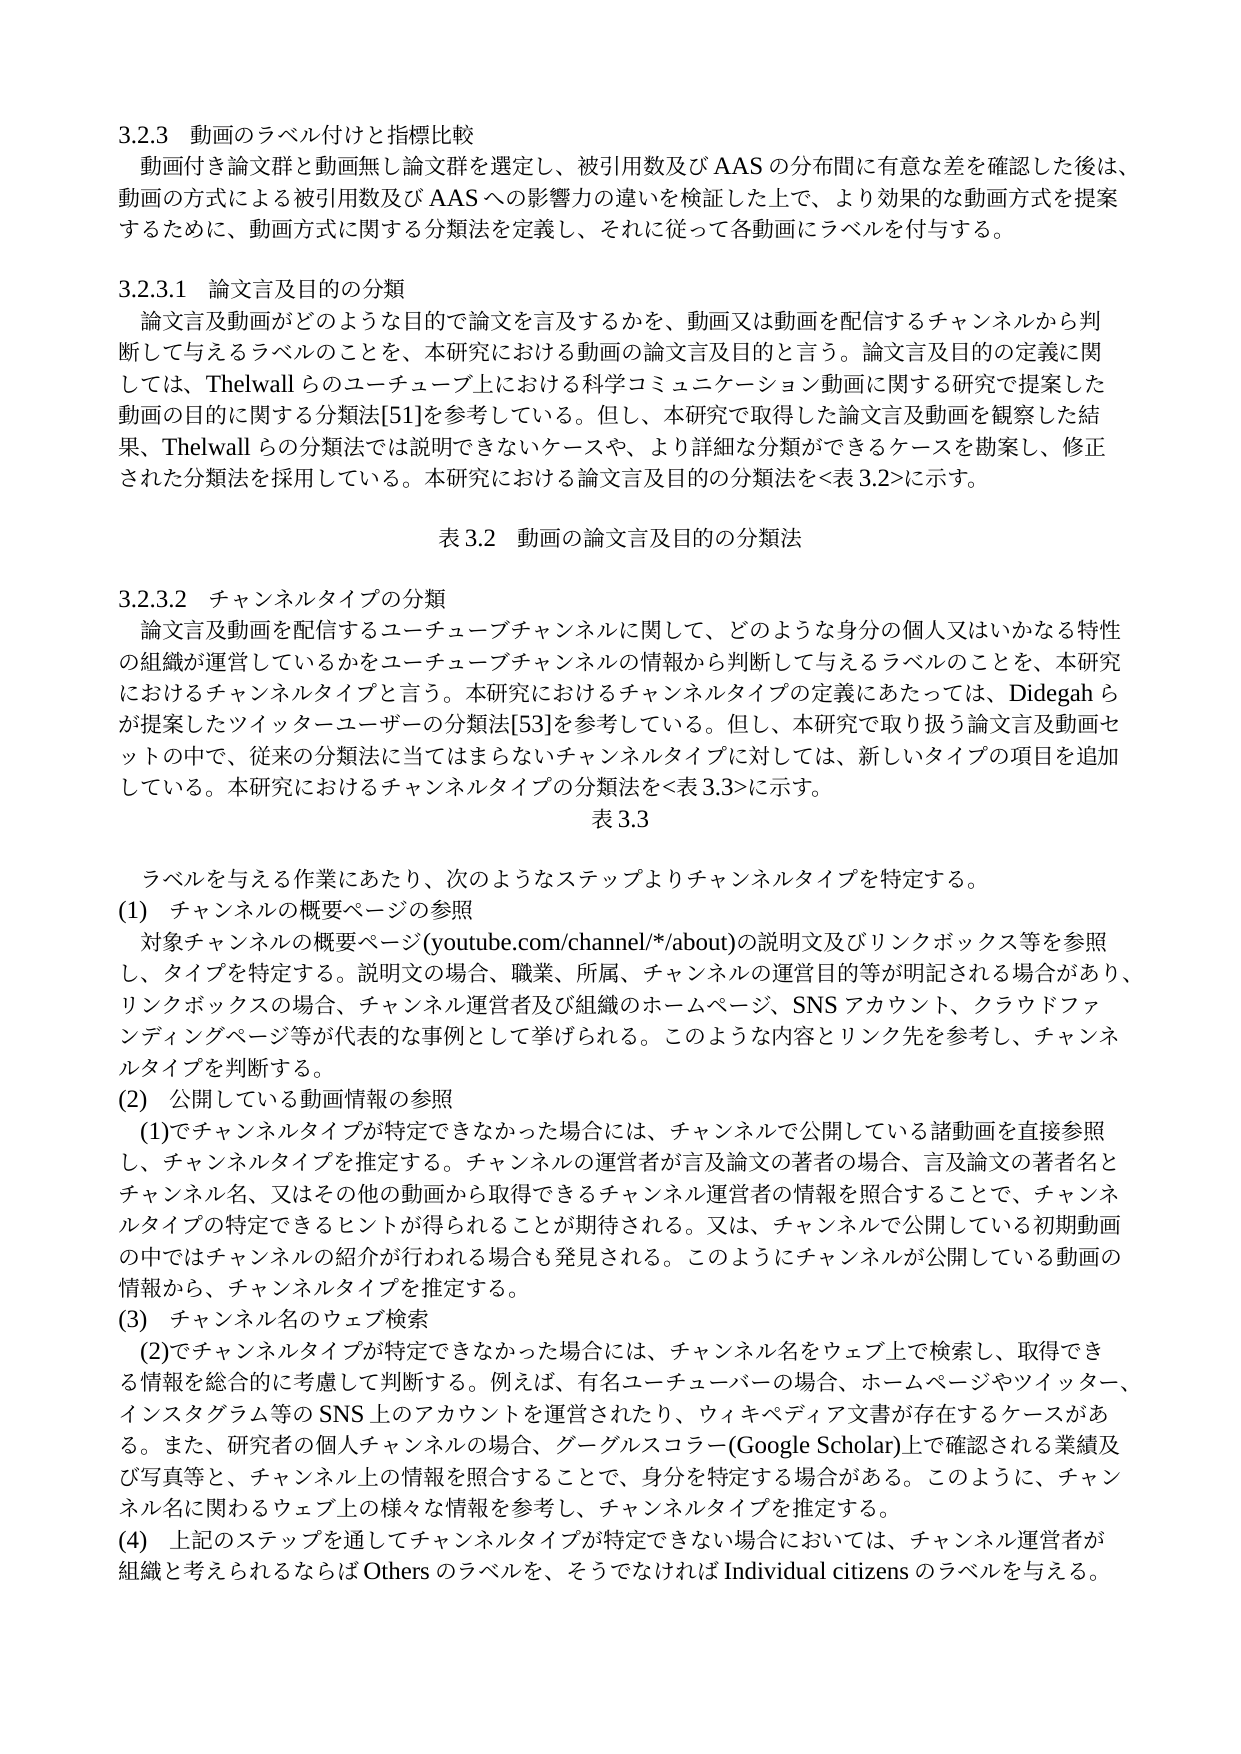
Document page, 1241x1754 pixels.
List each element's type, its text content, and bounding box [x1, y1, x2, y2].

text (2)でチャンネルタイプが特定できなかった場合には、チャンネル名をウェブ上で検索し、取得できる情報を総合的に考慮して判断する。例えば、有名ユーチューバーの場合、ホームページやツイッター、インスタグラム等のSNS上のアカウントを運営されたり、ウィキペディア文書が存在するケースがある。また、研究者の個人チャンネルの場合、グーグルスコラー(Google Scholar)上で確認される業績及び写真等と、チャンネル上の情報を照合することで、身分を特定する場合がある。このように、チャンネル名に関わるウェブ上の様々な情報を参考し、チャンネルタイプを推定する。 [118, 1334, 1122, 1523]
text (4) 上記のステップを通してチャンネルタイプが特定できない場合においては、チャンネル運営者が組織と考えられるならばOthersのラベルを、そうでなければIndividual citizensのラベルを与える。 [118, 1523, 1122, 1586]
text (1)でチャンネルタイプが特定できなかった場合には、チャンネルで公開している諸動画を直接参照し、チャンネルタイプを推定する。チャンネルの運営者が言及論文の著者の場合、言及論文の著者名とチャンネル名、又はその他の動画から取得できるチャンネル運営者の情報を照合することで、チャンネルタイプの特定できるヒントが得られることが期待される。又は、チャンネルで公開している初期動画の中ではチャンネルの紹介が行われる場合も発見される。このようにチャンネルが公開している動画の情報から、チャンネルタイプを推定する。 [118, 1114, 1122, 1303]
text (2) 公開している動画情報の参照 [118, 1082, 1122, 1114]
text 表3.3 [118, 802, 1122, 833]
text ラベルを与える作業にあたり、次のようなステップよりチャンネルタイプを特定する。 [118, 862, 1122, 894]
text 対象チャンネルの概要ページ(youtube.com/channel/*/about)の説明文及びリンクボックス等を参照し、タイプを特定する。説明文の場合、職業、所属、チャンネルの運営目的等が明記される場合があり、リンクボックスの場合、チャンネル運営者及び組織のホームページ、SNSアカウント、クラウドファンディングページ等が代表的な事例として挙げられる。このような内容とリンク先を参考し、チャンネルタイプを判断する。 [118, 925, 1122, 1082]
text (1) チャンネルの概要ページの参照 [118, 894, 1122, 925]
text 動画付き論文群と動画無し論文群を選定し、被引用数及びAASの分布間に有意な差を確認した後は、動画の方式による被引用数及びAASへの影響力の違いを検証した上で、より効果的な動画方式を提案するために、動画方式に関する分類法を定義し、それに従って各動画にラベルを付与する。 [118, 149, 1122, 244]
text 表3.2 動画の論文言及目的の分類法 [118, 522, 1122, 553]
text 3.2.3.1 論文言及目的の分類 [118, 273, 1122, 304]
text 3.2.3 動画のラベル付けと指標比較 [118, 118, 1122, 149]
text 論文言及動画がどのような目的で論文を言及するかを、動画又は動画を配信するチャンネルから判断して与えるラベルのことを、本研究における動画の論文言及目的と言う。論文言及目的の定義に関しては、Thelwallらのユーチューブ上における科学コミュニケーション動画に関する研究で提案した動画の目的に関する分類法[51]を参考している。但し、本研究で取得した論文言及動画を観察した結果、Thelwallらの分類法では説明できないケースや、より詳細な分類ができるケースを勘案し、修正された分類法を採用している。本研究における論文言及目的の分類法を<表3.2>に示す。 [118, 304, 1122, 493]
text 3.2.3.2 チャンネルタイプの分類 [118, 582, 1122, 613]
text (3) チャンネル名のウェブ検索 [118, 1303, 1122, 1334]
text 論文言及動画を配信するユーチューブチャンネルに関して、どのような身分の個人又はいかなる特性の組織が運営しているかをユーチューブチャンネルの情報から判断して与えるラベルのことを、本研究におけるチャンネルタイプと言う。本研究におけるチャンネルタイプの定義にあたっては、Didegahらが提案したツイッターユーザーの分類法[53]を参考している。但し、本研究で取り扱う論文言及動画セットの中で、従来の分類法に当てはまらないチャンネルタイプに対しては、新しいタイプの項目を追加している。本研究におけるチャンネルタイプの分類法を<表3.3>に示す。 [118, 613, 1122, 802]
